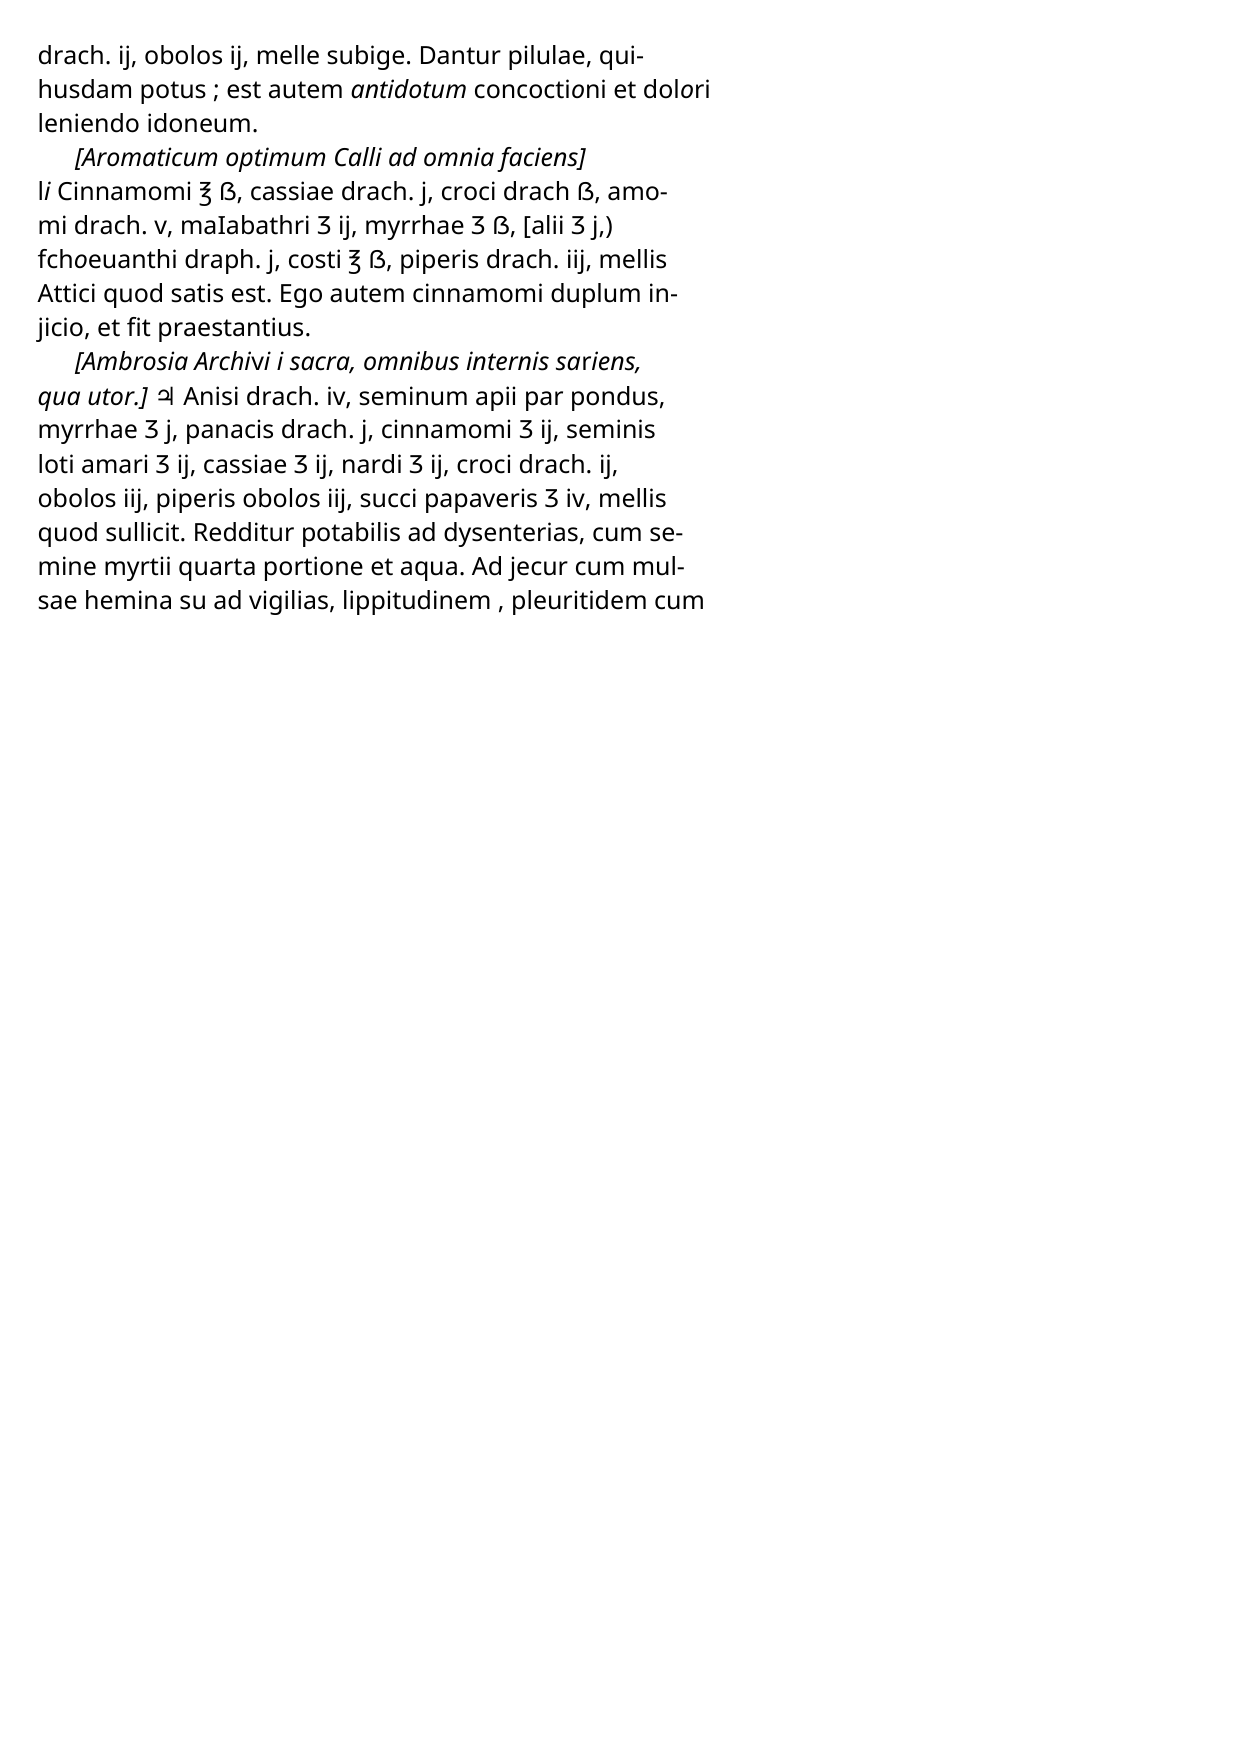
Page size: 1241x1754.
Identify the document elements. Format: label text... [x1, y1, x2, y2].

text drach. ij, obolos ij, melle subige. Dantur pilulae, qui- husdam potus ; est autem antidotum concoctioni et dolori leniendo idoneum. [37, 37, 1203, 140]
text [Aromaticum optimum Calli ad omnia faciens] li Cinnamomi ℥ ẞ, cassiae drach. j, croci drach ẞ, amo- mi drach. v, maIabathri Ʒ ij, myrrhae Ʒ ẞ, [alii Ʒ j,) fchoeuanthi draph. j, costi ℥ ẞ, piperis drach. iij, mellis Attici quod satis est. Ego autem cinnamomi duplum in- jicio, et fit praestantius. [37, 140, 1203, 344]
text [Ambrosia Archivi i sacra, omnibus internis sariens, qua utor.] ♃ Anisi drach. iv, seminum apii par pondus, myrrhae Ʒ j, panacis drach. j, cinnamomi Ʒ ij, seminis loti amari Ʒ ij, cassiae Ʒ ij, nardi Ʒ ij, croci drach. ij, obolos iij, piperis obolos iij, succi papaveris Ʒ iv, mellis quod sullicit. Redditur potabilis ad dysenterias, cum se- mine myrtii quarta portione et aqua. Ad jecur cum mul- sae hemina su ad vigilias, lippitudinem , pleuritidem cum [37, 344, 1203, 617]
